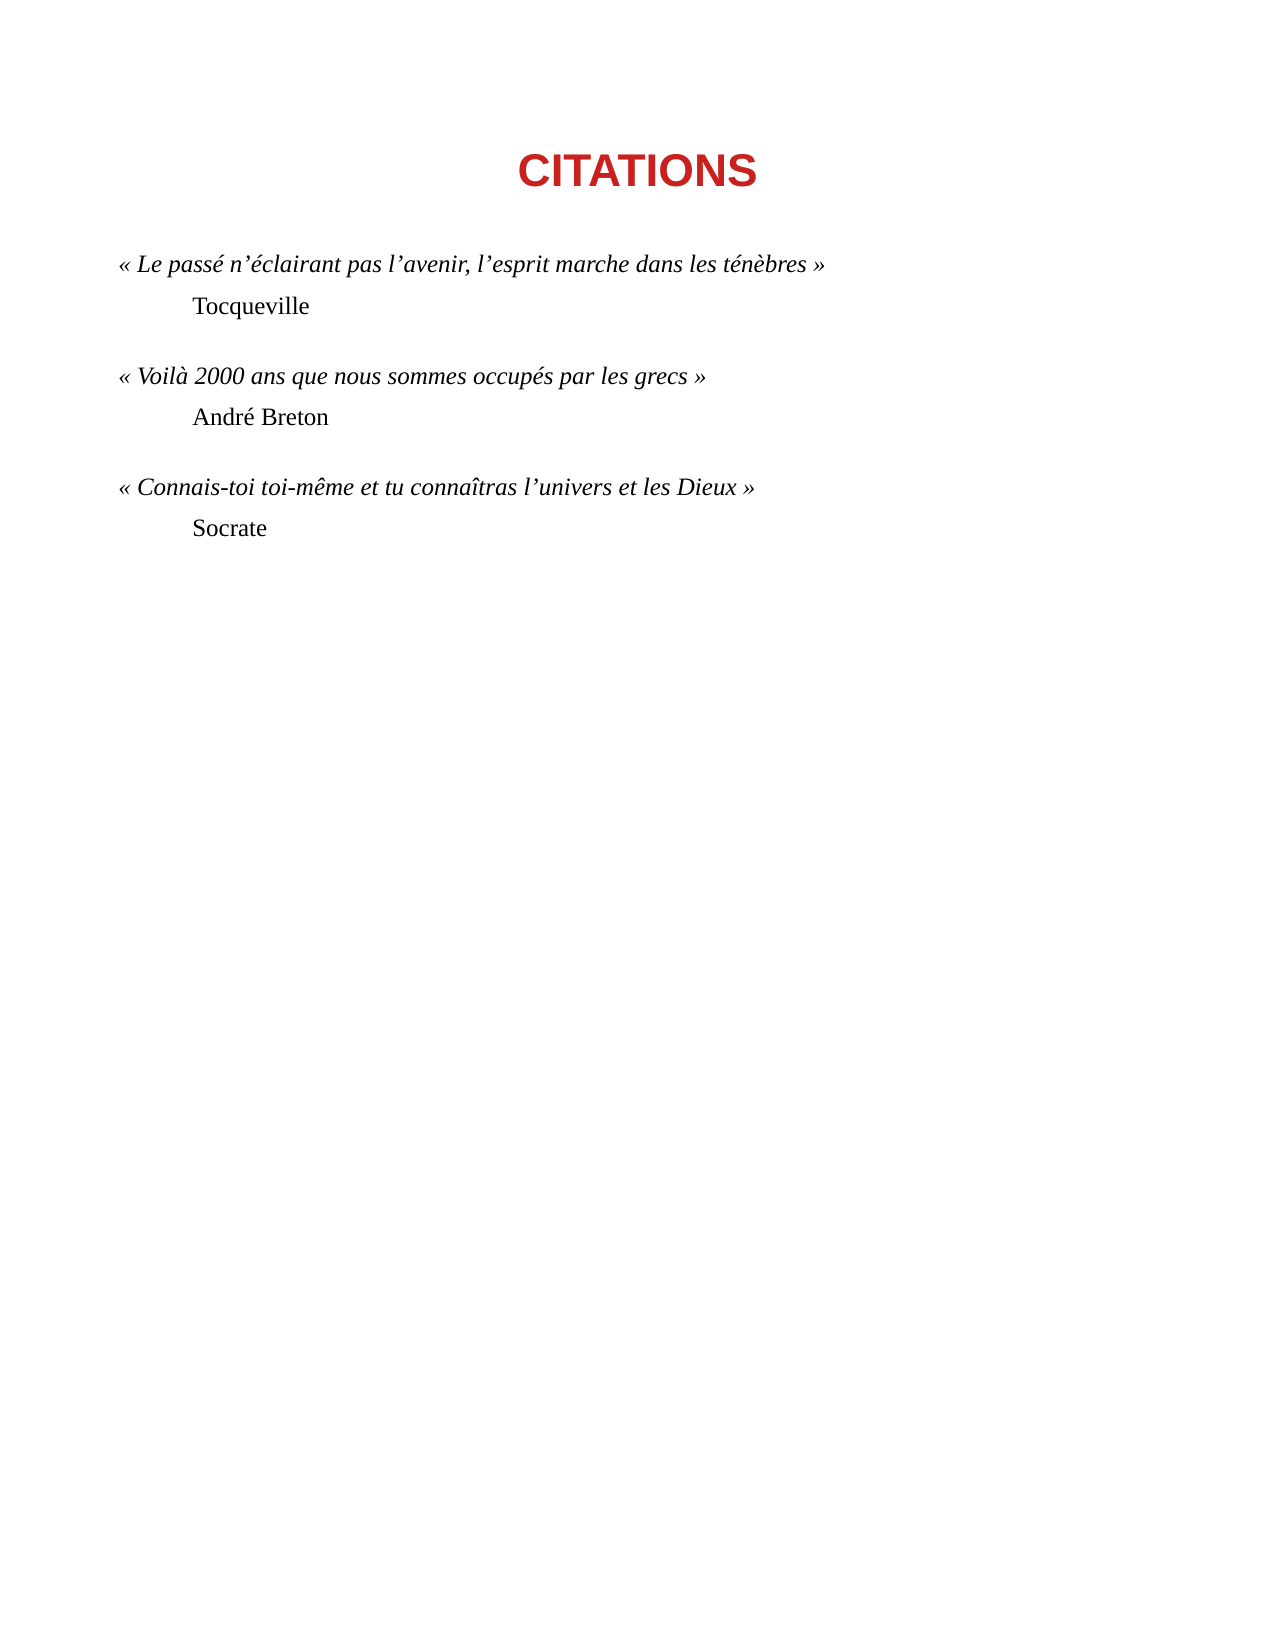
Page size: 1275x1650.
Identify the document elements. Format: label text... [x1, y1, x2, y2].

text Tocqueville [118, 291, 1157, 319]
title CITATIONS [118, 143, 1157, 196]
text « Connais-toi toi-même et tu connaîtras l’univers et les Dieux » [118, 472, 1157, 501]
text Socrate [118, 513, 1157, 542]
text « Voilà 2000 ans que nous sommes occupés par les grecs » [118, 361, 1157, 389]
text « Le passé n’éclairant pas l’avenir, l’esprit marche dans les ténèbres » [118, 249, 1157, 278]
text André Breton [118, 402, 1157, 431]
